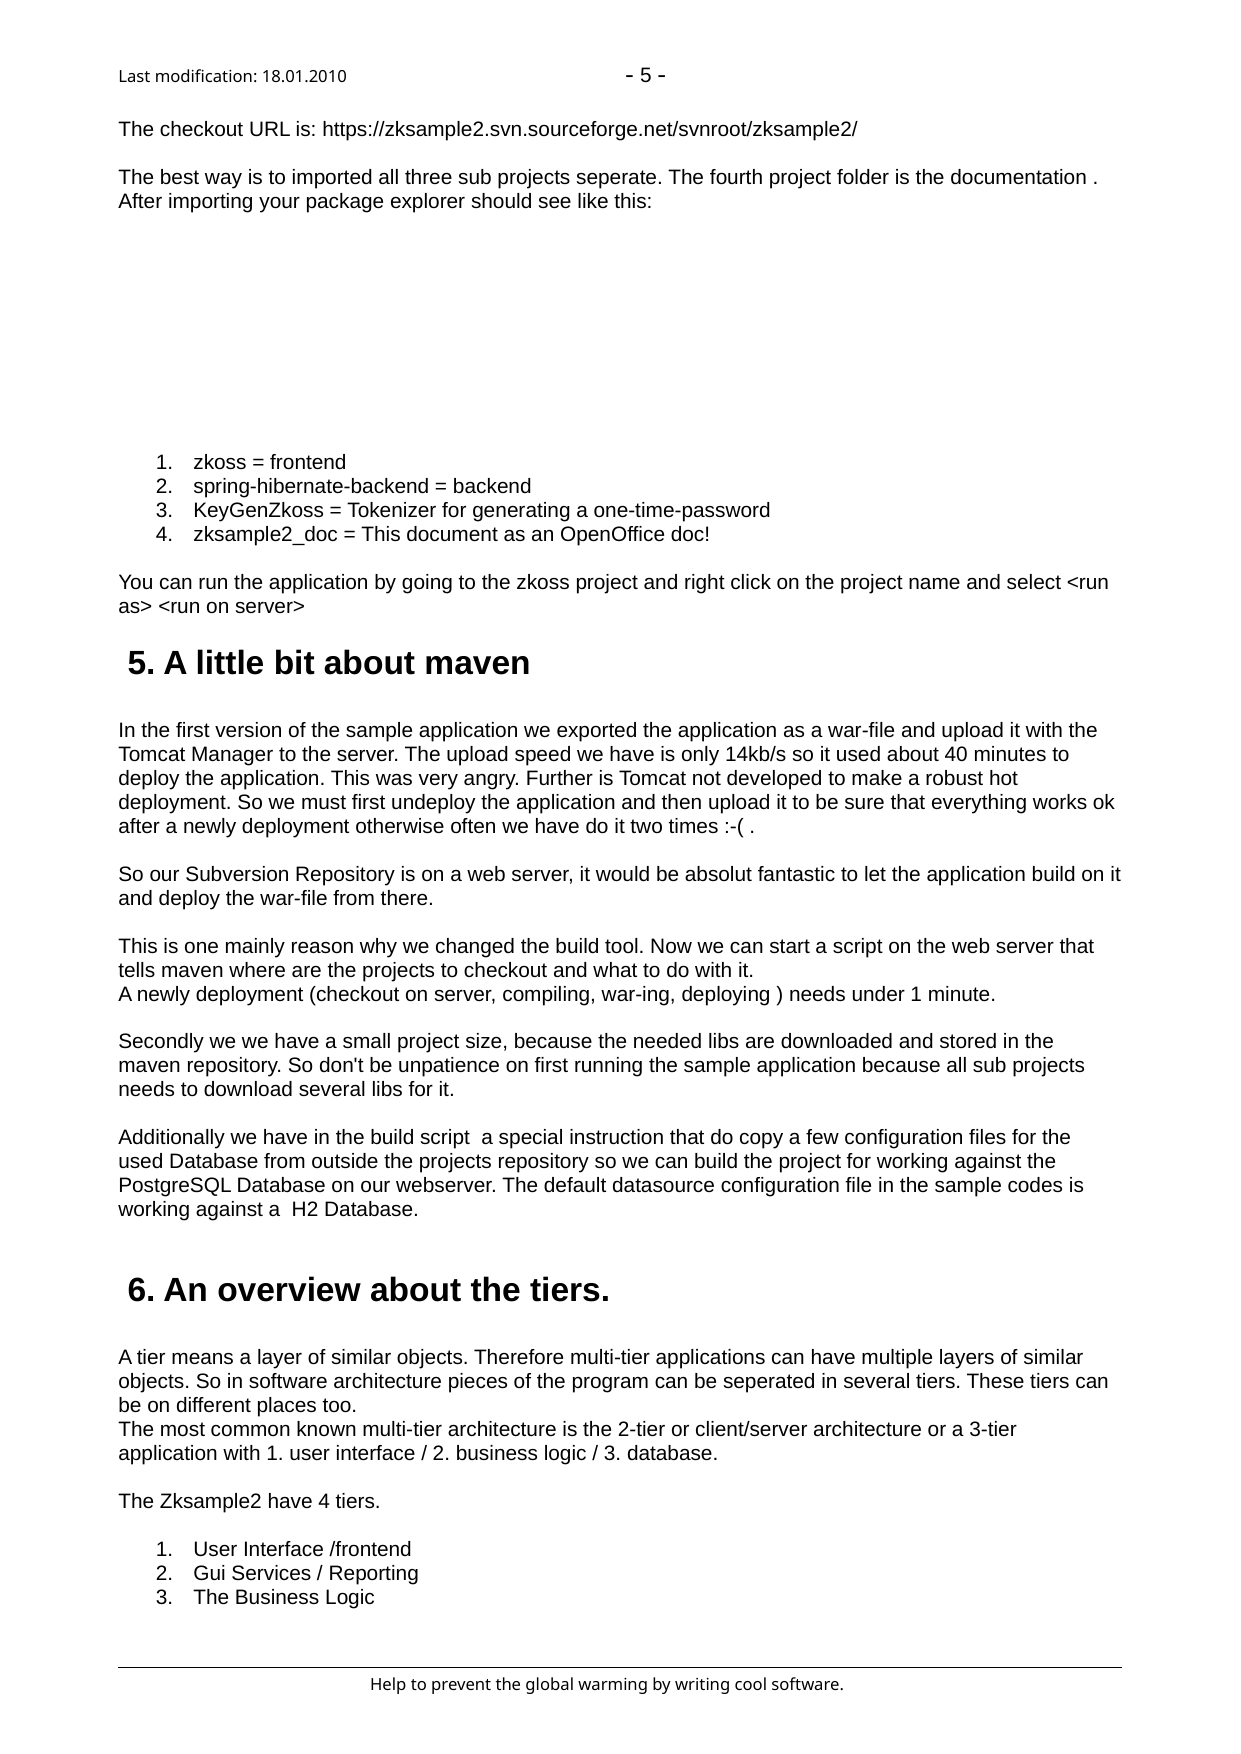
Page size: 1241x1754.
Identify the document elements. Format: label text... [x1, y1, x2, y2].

list spring-hibernate-backend = backend [156, 474, 1122, 498]
text A tier means a layer of similar objects. Therefore multi-tier applications can have multiple layers of similar objects. So in software architecture pieces of the program can be seperated in several tiers. These tiers can be on different places too. [118, 1345, 1122, 1417]
list User Interface /frontend [156, 1537, 1122, 1561]
text The best way is to imported all three sub projects seperate. The fourth project folder is the documentation . After importing your package explorer should see like this: [118, 165, 1122, 213]
text This is one mainly reason why we changed the build tool. Now we can start a script on the web server that tells maven where are the projects to checkout and what to do with it. [118, 933, 1122, 981]
text A newly deployment (checkout on server, compiling, war-ing, deploying ) needs under 1 minute. [118, 981, 1122, 1005]
text The most common known multi-tier architecture is the 2-tier or client/server architecture or a 3-tier application with 1. user interface / 2. business logic / 3. database. [118, 1417, 1122, 1465]
text The checkout URL is: https://zksample2.svn.sourceforge.net/svnroot/zksample2/ [118, 117, 1122, 141]
list zksample2_doc = This document as an OpenOffice doc! [156, 522, 1122, 546]
subtitle An overview about the tiers. [118, 1270, 1122, 1308]
text In the first version of the sample application we exported the application as a war-file and upload it with the Tomcat Manager to the server. The upload speed we have is only 14kb/s so it used about 40 minutes to deploy the application. This was very angry. Further is Tomcat not developed to make a robust hot deployment. So we must first undeploy the application and then upload it to be sure that everything works ok after a newly deployment otherwise often we have do it two times :-( . [118, 718, 1122, 838]
list zkoss = frontend [156, 450, 1122, 474]
subtitle A little bit about maven [118, 643, 1122, 681]
list The Business Logic [156, 1584, 1122, 1608]
list KeyGenZkoss = Tokenizer for generating a one-time-password [156, 498, 1122, 522]
text You can run the application by going to the zkoss project and right click on the project name and select <run as> <run on server> [118, 570, 1122, 618]
text The Zksample2 have 4 tiers. [118, 1489, 1122, 1513]
text So our Subversion Repository is on a web server, it would be absolut fantastic to let the application build on it and deploy the war-file from there. [118, 862, 1122, 909]
list Gui Services / Reporting [156, 1561, 1122, 1584]
text Secondly we we have a small project size, because the needed libs are downloaded and stored in the maven repository. So don't be unpatience on first running the sample application because all sub projects needs to download several libs for it. [118, 1029, 1122, 1101]
text Additionally we have in the build script a special instruction that do copy a few configuration files for the used Database from outside the projects repository so we can build the project for working against the PostgreSQL Database on our webserver. The default datasource configuration file in the sample codes is working against a H2 Database. [118, 1125, 1122, 1221]
